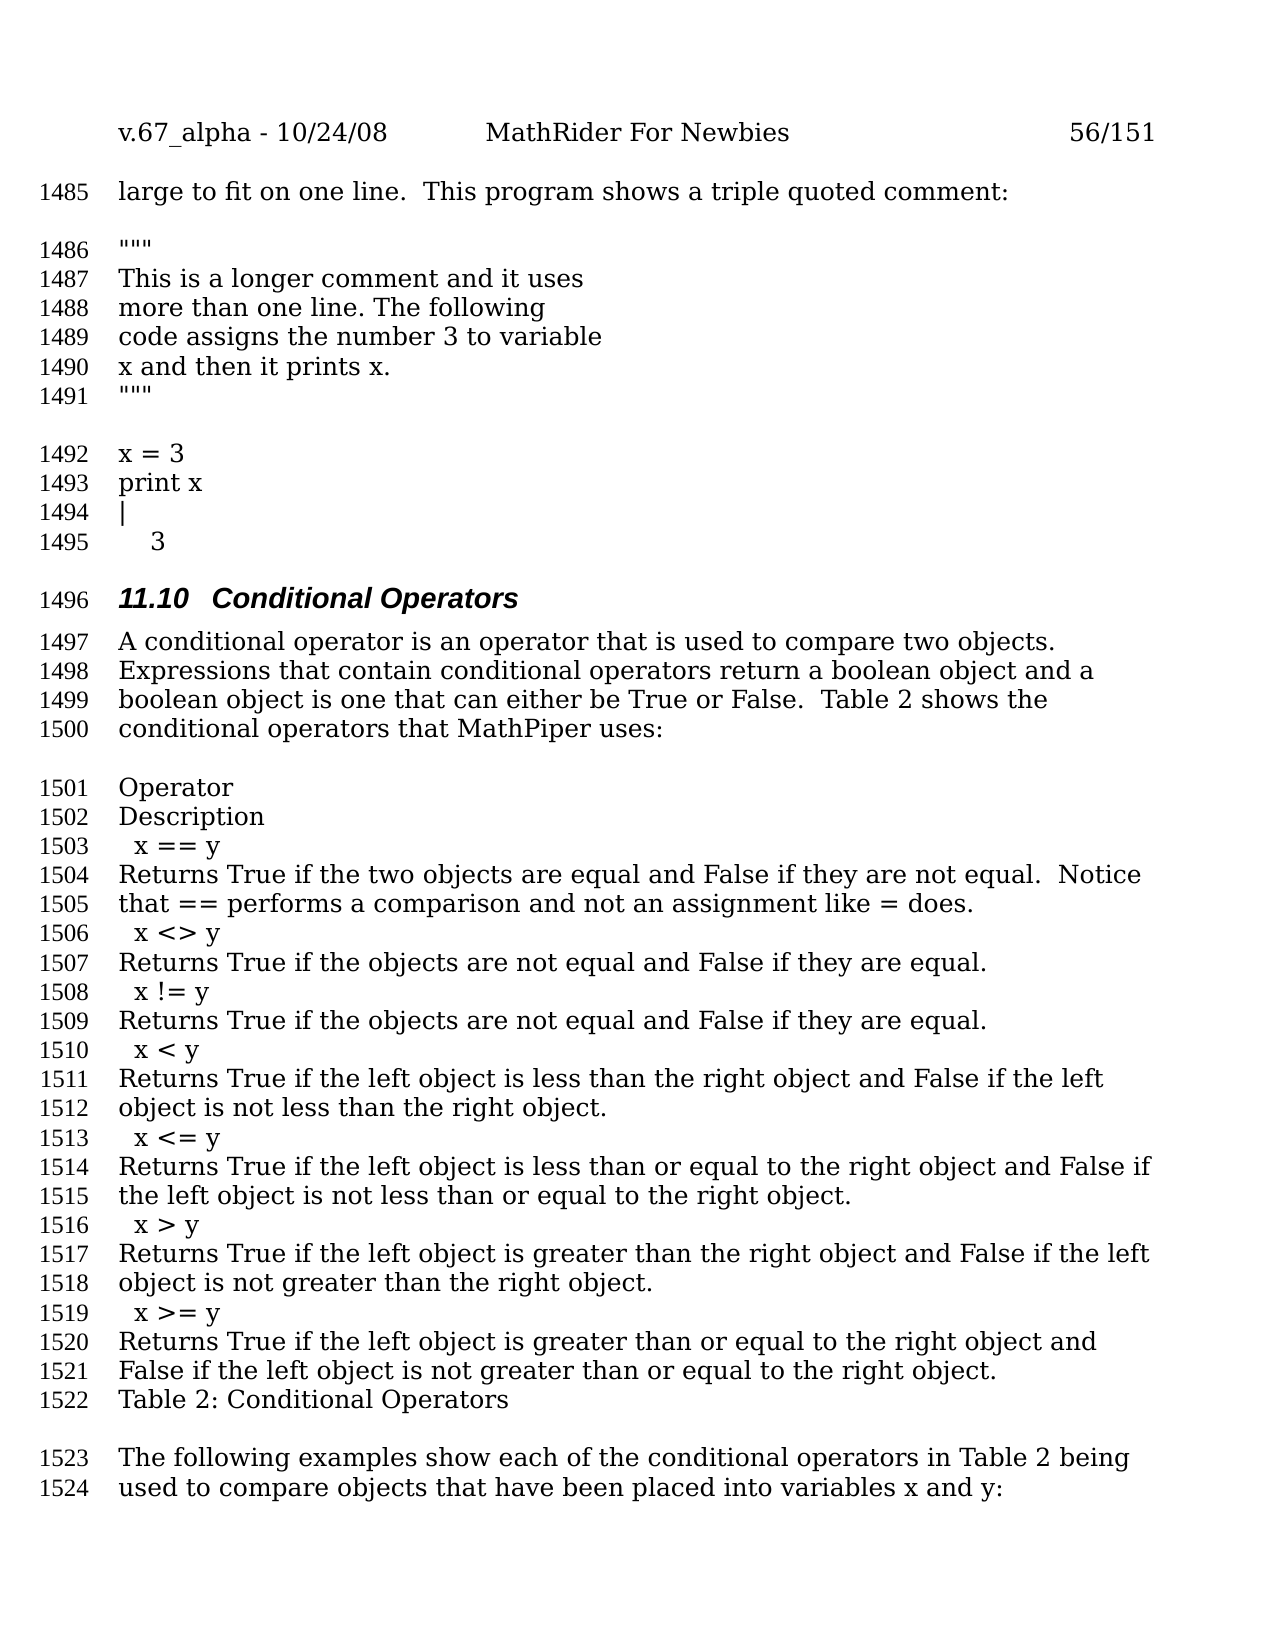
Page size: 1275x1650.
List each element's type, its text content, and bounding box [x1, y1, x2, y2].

text x >= y [118, 1298, 1157, 1327]
text Returns True if the left object is less than the right object and False if the left object is not less than the right object. [118, 1064, 1157, 1123]
text x != y [118, 977, 1157, 1006]
text Returns True if the left object is greater than the right object and False if the left object is not greater than the right object. [118, 1239, 1157, 1298]
text """ [118, 235, 1157, 264]
text x <> y [118, 919, 1157, 948]
text x and then it prints x. [118, 352, 1157, 381]
text Returns True if the left object is less than or equal to the right object and False if the left object is not less than or equal to the right object. [118, 1152, 1157, 1210]
text x <= y [118, 1123, 1157, 1152]
text print x [118, 468, 1157, 498]
text Operator [118, 773, 1157, 802]
text 3 [118, 527, 1157, 556]
text The following examples show each of the conditional operators in Table 2 being used to compare objects that have been placed into variables x and y: [118, 1444, 1157, 1502]
text This is a longer comment and it uses [118, 264, 1157, 293]
text Table 2: Conditional Operators [118, 1385, 1157, 1414]
text x == y [118, 831, 1157, 860]
text Description [118, 802, 1157, 831]
text x < y [118, 1035, 1157, 1064]
text Returns True if the two objects are equal and False if they are not equal. Notice that == performs a comparison and not an assignment like = does. [118, 860, 1157, 919]
text | [118, 498, 1157, 527]
text Returns True if the objects are not equal and False if they are equal. [118, 948, 1157, 977]
text x = 3 [118, 439, 1157, 468]
text """ [118, 381, 1157, 410]
subtitle Conditional Operators [118, 581, 1157, 614]
text more than one line. The following [118, 293, 1157, 323]
text large to fit on one line. This program shows a triple quoted comment: [118, 177, 1157, 206]
text Returns True if the left object is greater than or equal to the right object and False if the left object is not greater than or equal to the right object. [118, 1327, 1157, 1385]
text Returns True if the objects are not equal and False if they are equal. [118, 1006, 1157, 1035]
text x > y [118, 1210, 1157, 1239]
text A conditional operator is an operator that is used to compare two objects. Expressions that contain conditional operators return a boolean object and a boolean object is one that can either be True or False. Table 2 shows the conditional operators that MathPiper uses: [118, 627, 1157, 744]
text code assigns the number 3 to variable [118, 323, 1157, 352]
